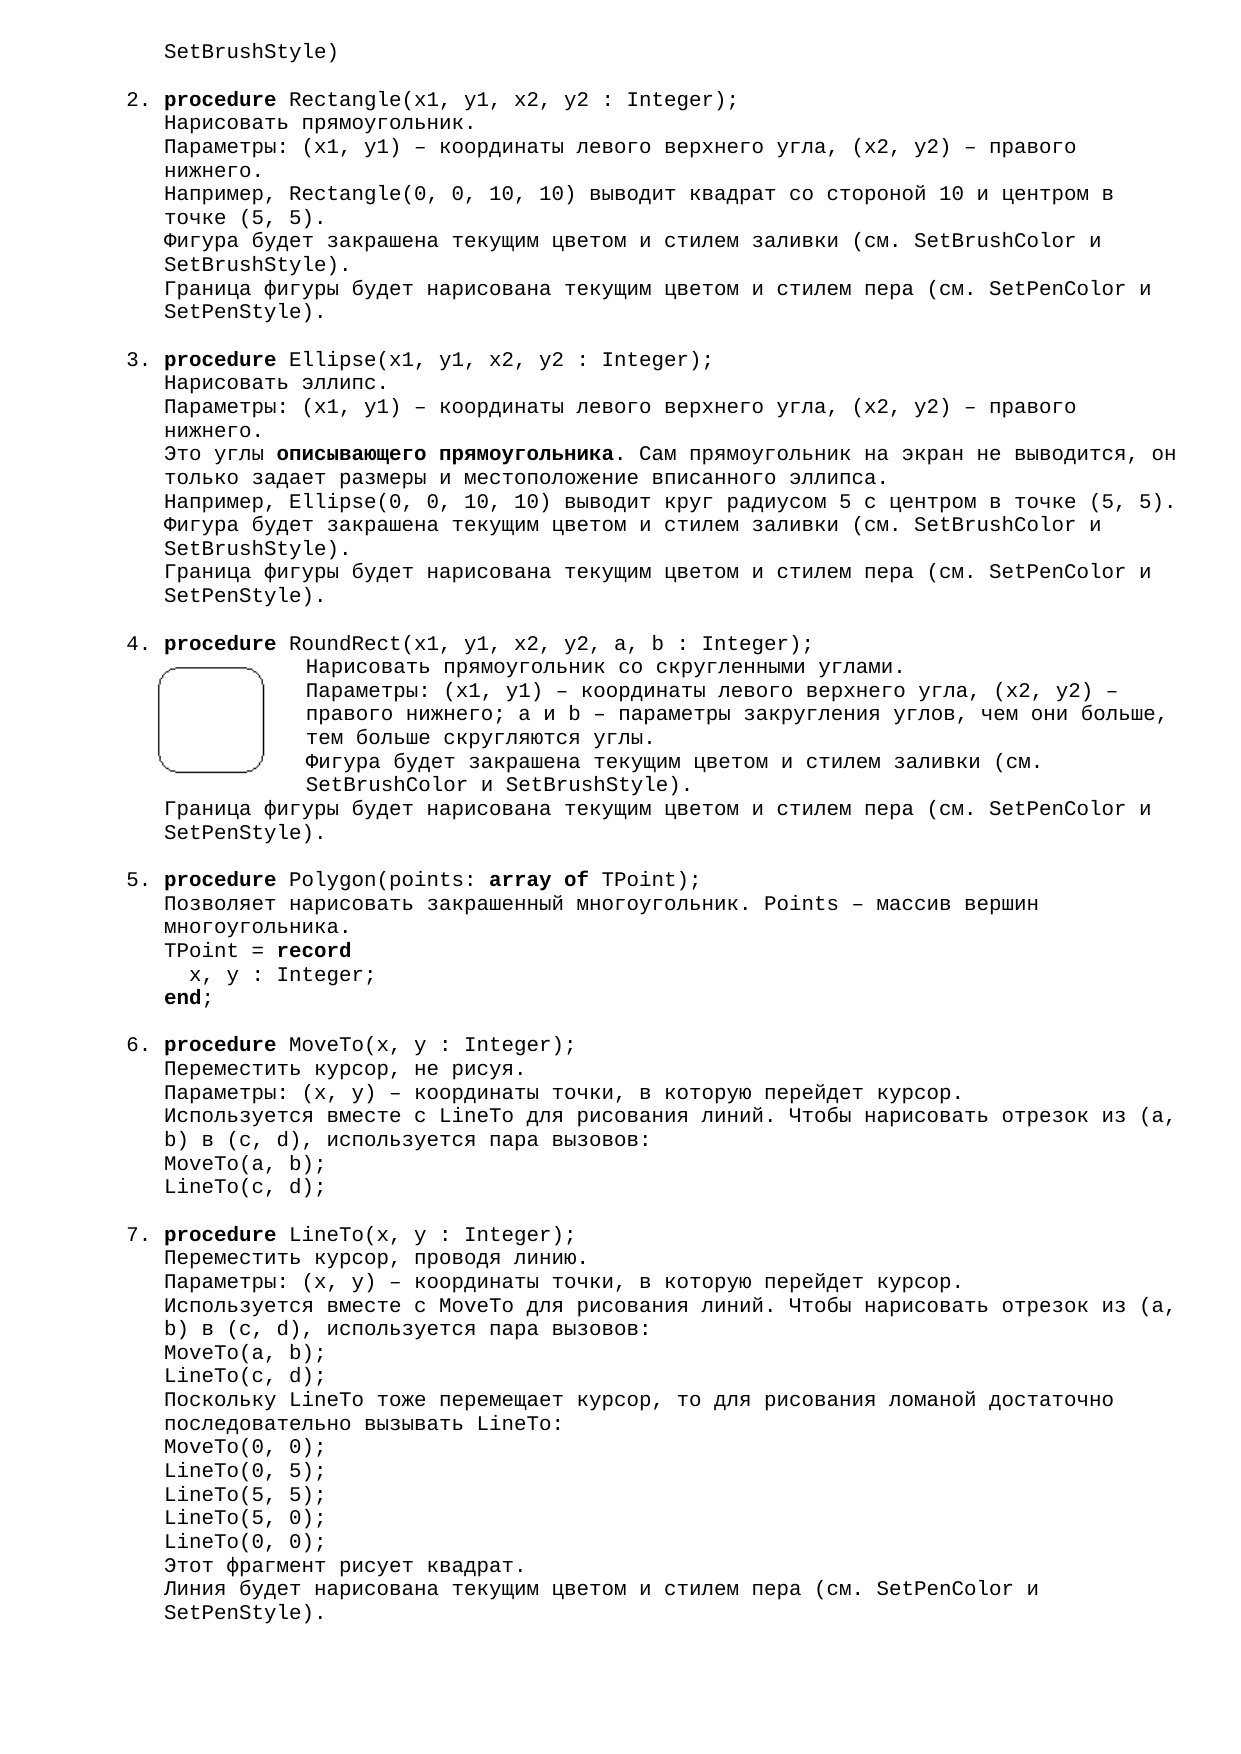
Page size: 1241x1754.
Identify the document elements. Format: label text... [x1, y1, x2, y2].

picture [149, 657, 154, 788]
list procedure Ellipse(x1, y1, x2, y2 : Integer); Нарисовать эллипс. Параметры: (x1, y1) – координаты левого верхнего угла, (x2, y2) – правого нижнего. Это углы описывающего прямоугольника. Сам прямоугольник на экран не выводится, он только задает размеры и местоположение вписанного эллипса. Например, Ellipse(0, 0, 10, 10) выводит круг радиусом 5 с центром в точке (5, 5). Фигура будет закрашена текущим цветом и стилем заливки (см. SetBrushColor и SetBrushStyle). Граница фигуры будет нарисована текущим цветом и стилем пера (см. SetPenColor и SetPenStyle). [126, 349, 1181, 632]
list procedure MoveTo(x, y : Integer); Переместить курсор, не рисуя. Параметры: (x, y) – координаты точки, в которую перейдет курсор. Используется вместе с LineTo для рисования линий. Чтобы нарисовать отрезок из (a, b) в (c, d), используется пара вызовов: MoveTo(a, b); LineTo(c, d); [126, 1034, 1181, 1224]
list procedure Polygon(points: array of TPoint); Позволяет нарисовать закрашенный многоугольник. Points – массив вершин многоугольника. TPoint = record x, y : Integer; end; [126, 869, 1181, 1034]
list SetBrushStyle) [126, 41, 1181, 89]
list procedure Rectangle(x1, y1, x2, y2 : Integer); Нарисовать прямоугольник. Параметры: (x1, y1) – координаты левого верхнего угла, (x2, y2) – правого нижнего. Например, Rectangle(0, 0, 10, 10) выводит квадрат со стороной 10 и центром в точке (5, 5). Фигура будет закрашена текущим цветом и стилем заливки (см. SetBrushColor и SetBrushStyle). Граница фигуры будет нарисована текущим цветом и стилем пера (см. SetPenColor и SetPenStyle). [126, 89, 1181, 349]
list procedure LineTo(x, y : Integer); Переместить курсор, проводя линию. Параметры: (x, y) – координаты точки, в которую перейдет курсор. Используется вместе с MoveTo для рисования линий. Чтобы нарисовать отрезок из (a, b) в (c, d), используется пара вызовов: MoveTo(a, b); LineTo(c, d); Поскольку LineTo тоже перемещает курсор, то для рисования ломаной достаточно последовательно вызывать LineTo: MoveTo(0, 0); LineTo(0, 5); LineTo(5, 5); LineTo(5, 0); LineTo(0, 0); Этот фрагмент рисует квадрат. Линия будет нарисована текущим цветом и стилем пера (см. SetPenColor и SetPenStyle). [126, 1224, 1181, 1626]
list procedure RoundRect(x1, y1, x2, y2, a, b : Integer); Нарисовать прямоугольник со скругленными углами. Параметры: (x1, y1) – координаты левого верхнего угла, (x2, y2) – правого нижнего; a и b – параметры закругления углов, чем они больше, тем больше скругляются углы. Фигура будет закрашена текущим цветом и стилем заливки (см. SetBrushColor и SetBrushStyle). Граница фигуры будет нарисована текущим цветом и стилем пера (см. SetPenColor и SetPenStyle). [126, 632, 1181, 869]
